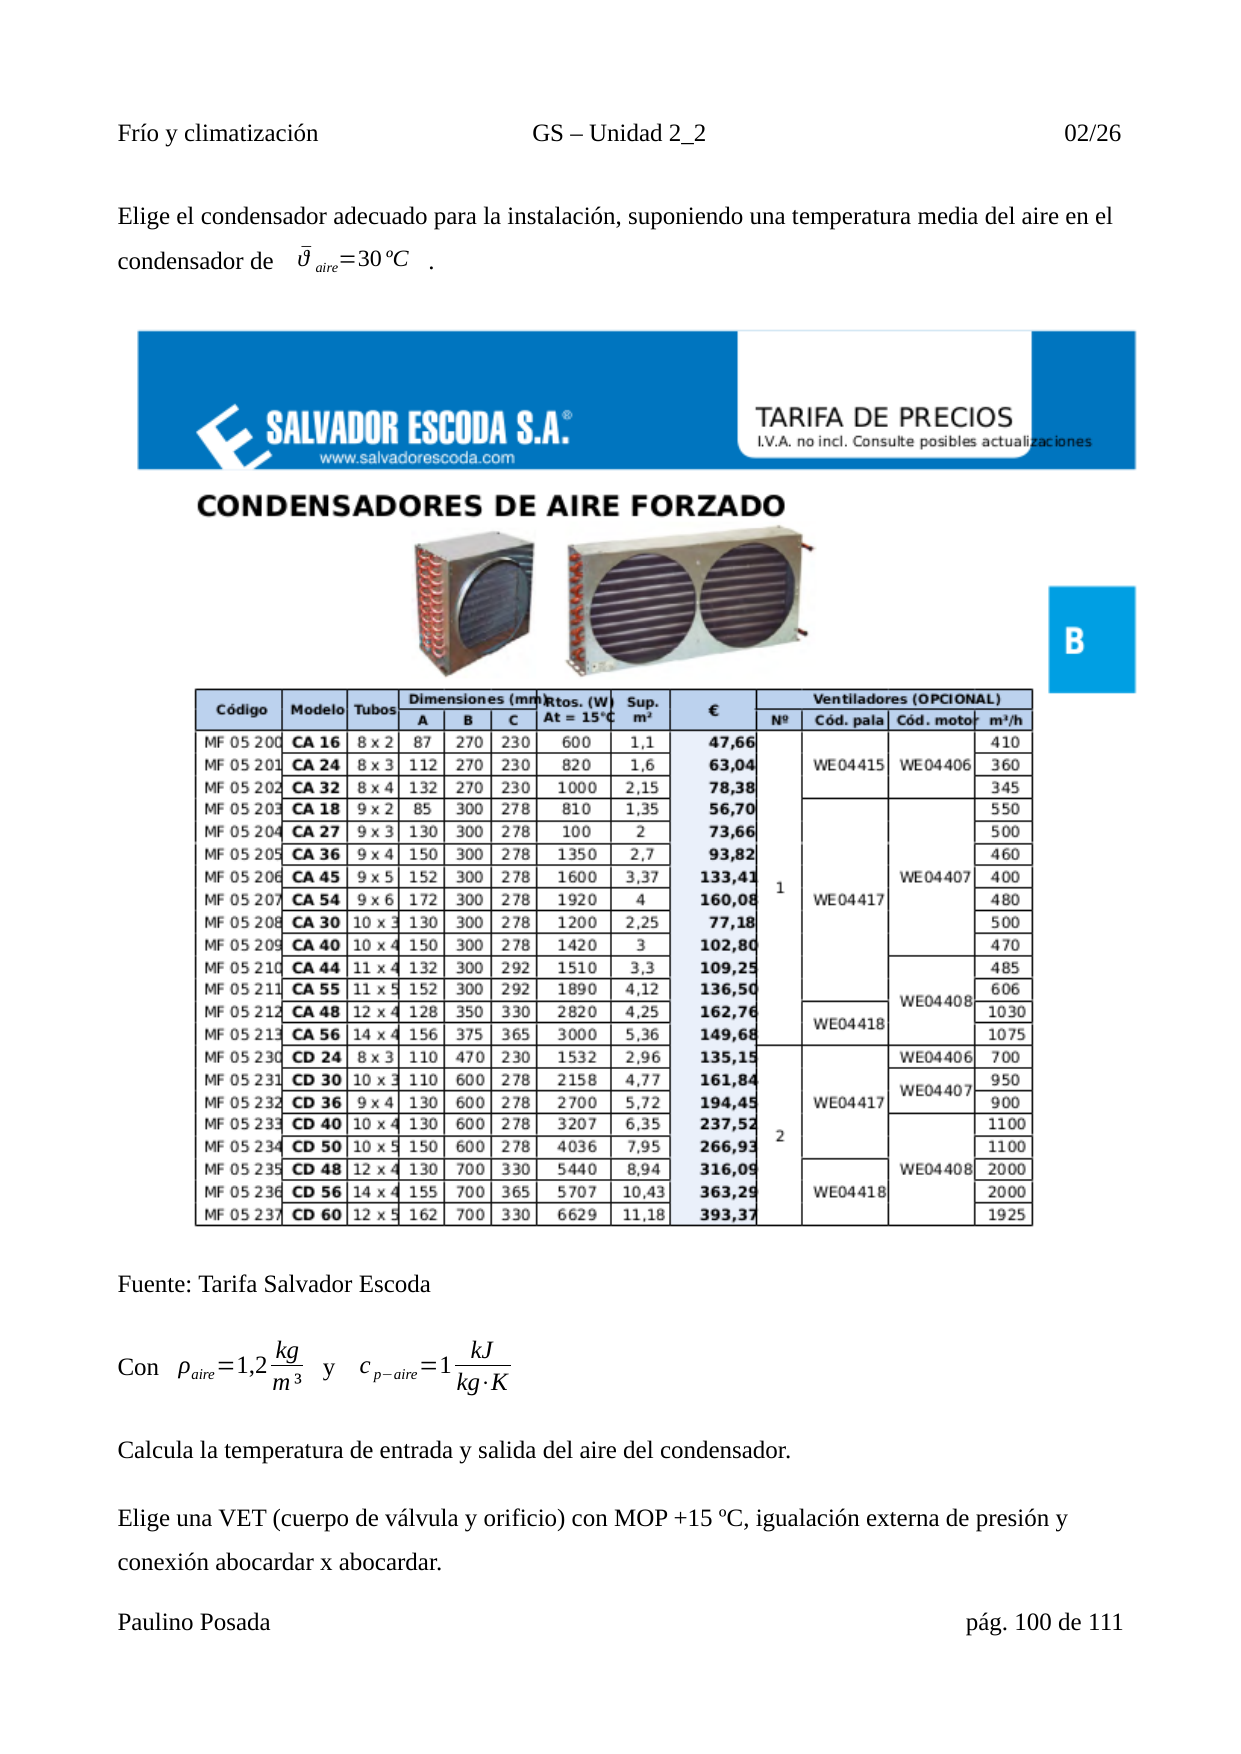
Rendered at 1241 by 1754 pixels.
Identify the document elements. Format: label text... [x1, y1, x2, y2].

picture [133, 327, 1140, 1231]
text Fuente: Tarifa Salvador Escoda [117, 1269, 1123, 1298]
text Cony [117, 1337, 1123, 1396]
text Calcula la temperatura de entrada y salida del aire del condensador. [117, 1435, 1123, 1464]
text Elige una VET (cuerpo de válvula y orificio) con MOP +15 ºC, igualación externa de presión y conexión abocardar x abocardar. [117, 1503, 1123, 1575]
text Elige el condensador adecuado para la instalación, suponiendo una temperatura media del aire en el condensador de . [117, 201, 1123, 276]
